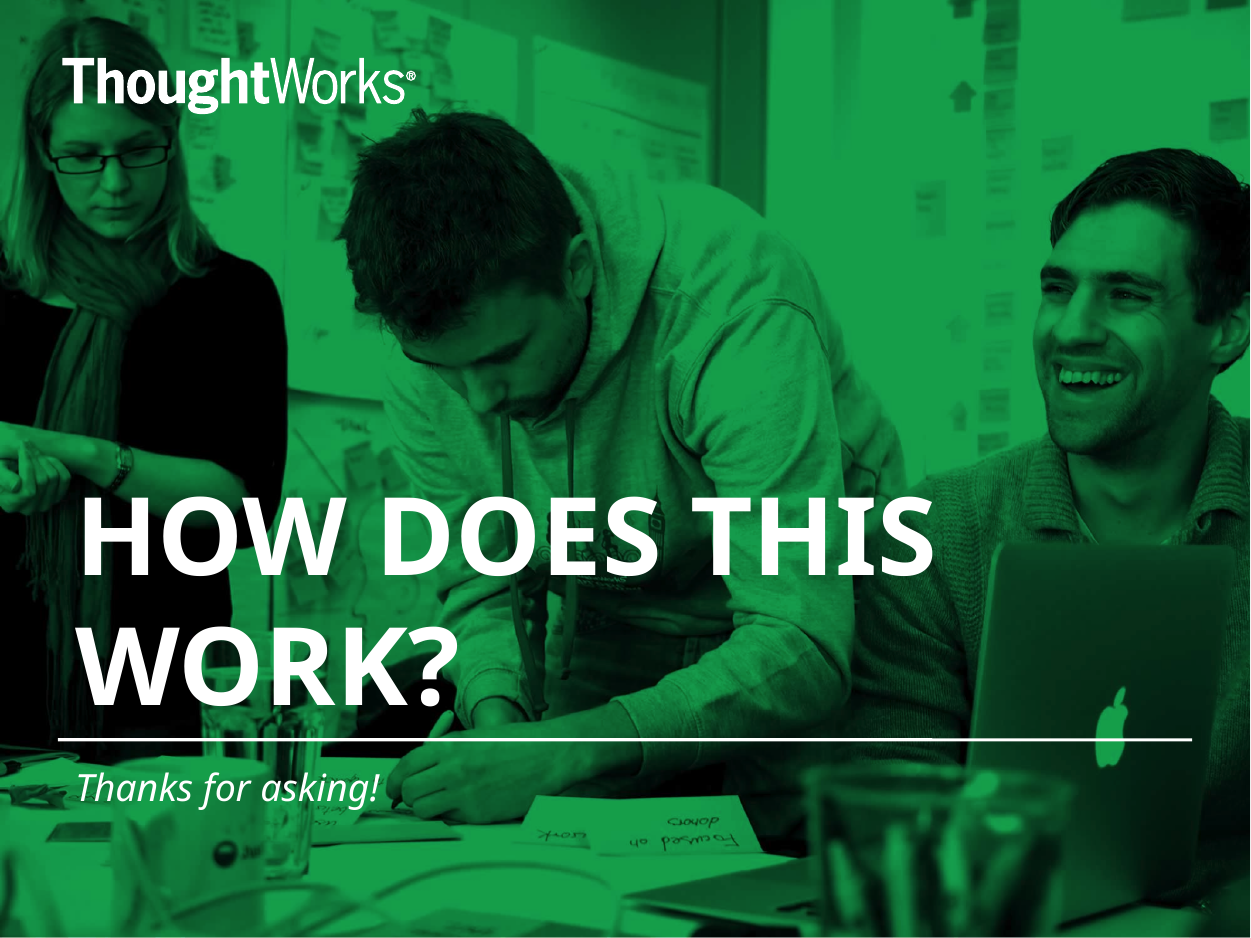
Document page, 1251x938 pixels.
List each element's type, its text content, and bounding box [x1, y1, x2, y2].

picture [0, 0, 1251, 938]
title HOW DOES THIS WORK? [62, 437, 1188, 740]
list Thanks for asking! [62, 751, 1188, 909]
